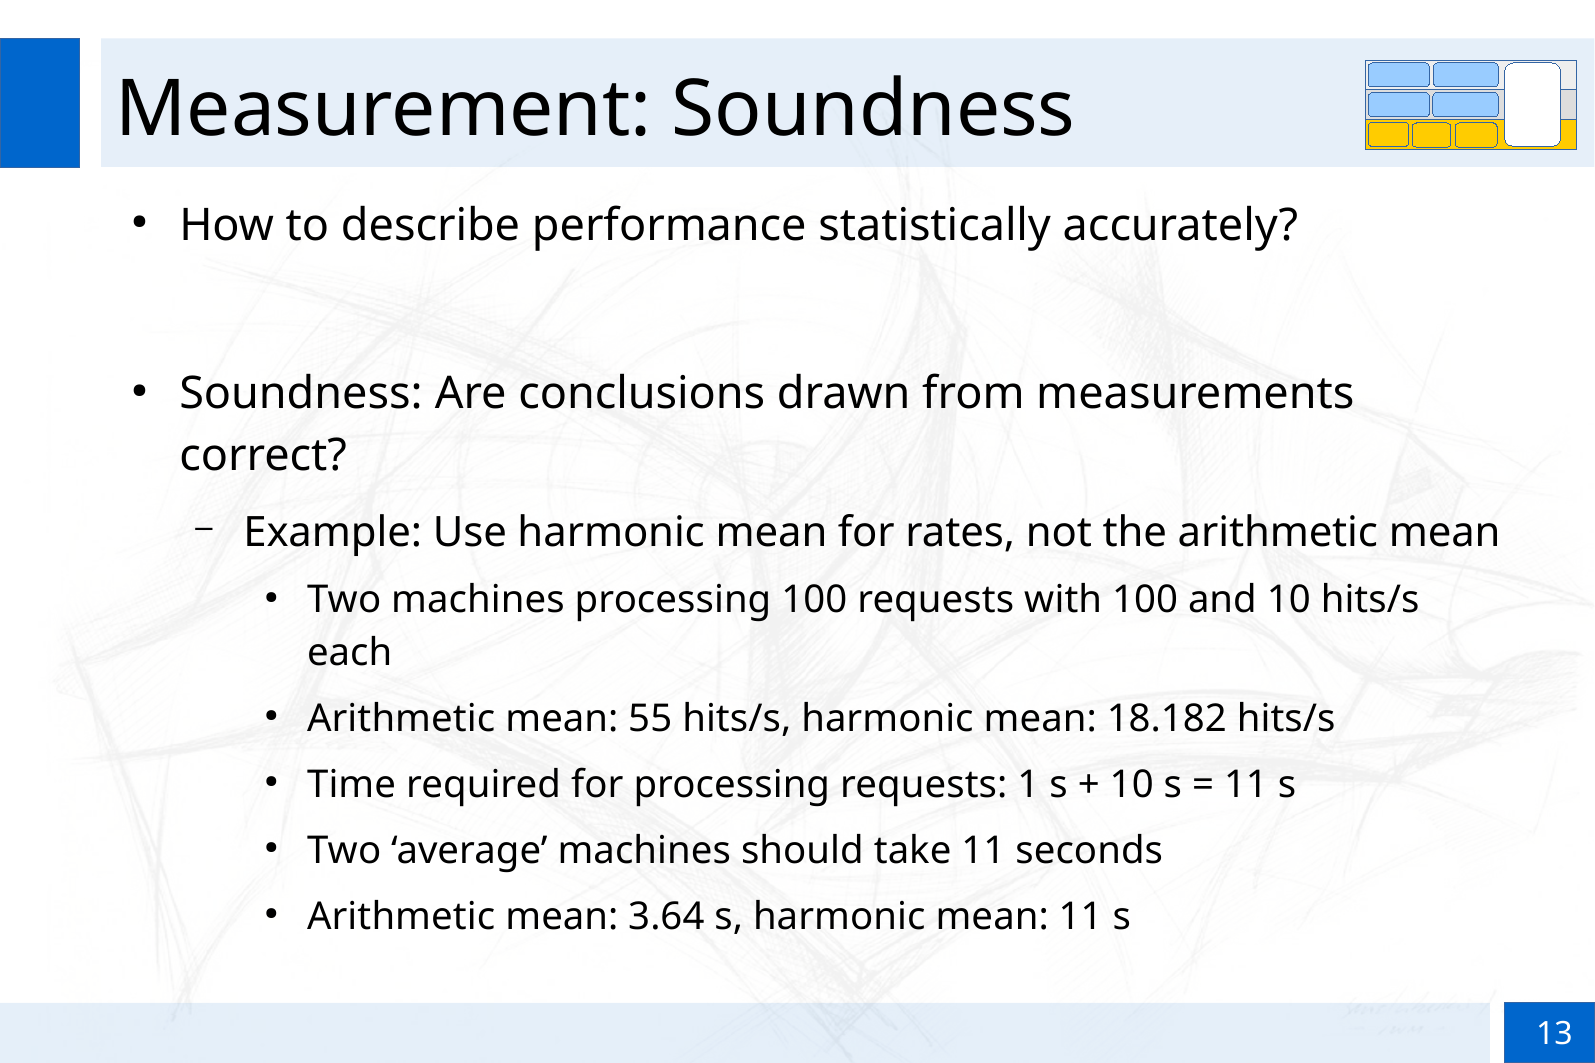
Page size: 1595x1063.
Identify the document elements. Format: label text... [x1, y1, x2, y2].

title Measurement: Soundness [115, 42, 1515, 168]
text_box [1365, 60, 1577, 150]
list How to describe performance statistically accurately? Soundness: Are conclusions drawn from measurements correct? Example: Use harmonic mean for rates, not the arithmetic mean Two machines processing 100 requests with 100 and 10 hits/s each Arithmetic mean: 55 hits/s, harmonic mean: 18.182 hits/s Time required for processing requests: 1 s + 10 s = 11 s Two ‘average’ machines should take 11 seconds Arithmetic mean: 3.64 s, harmonic mean: 11 s [115, 192, 1515, 978]
